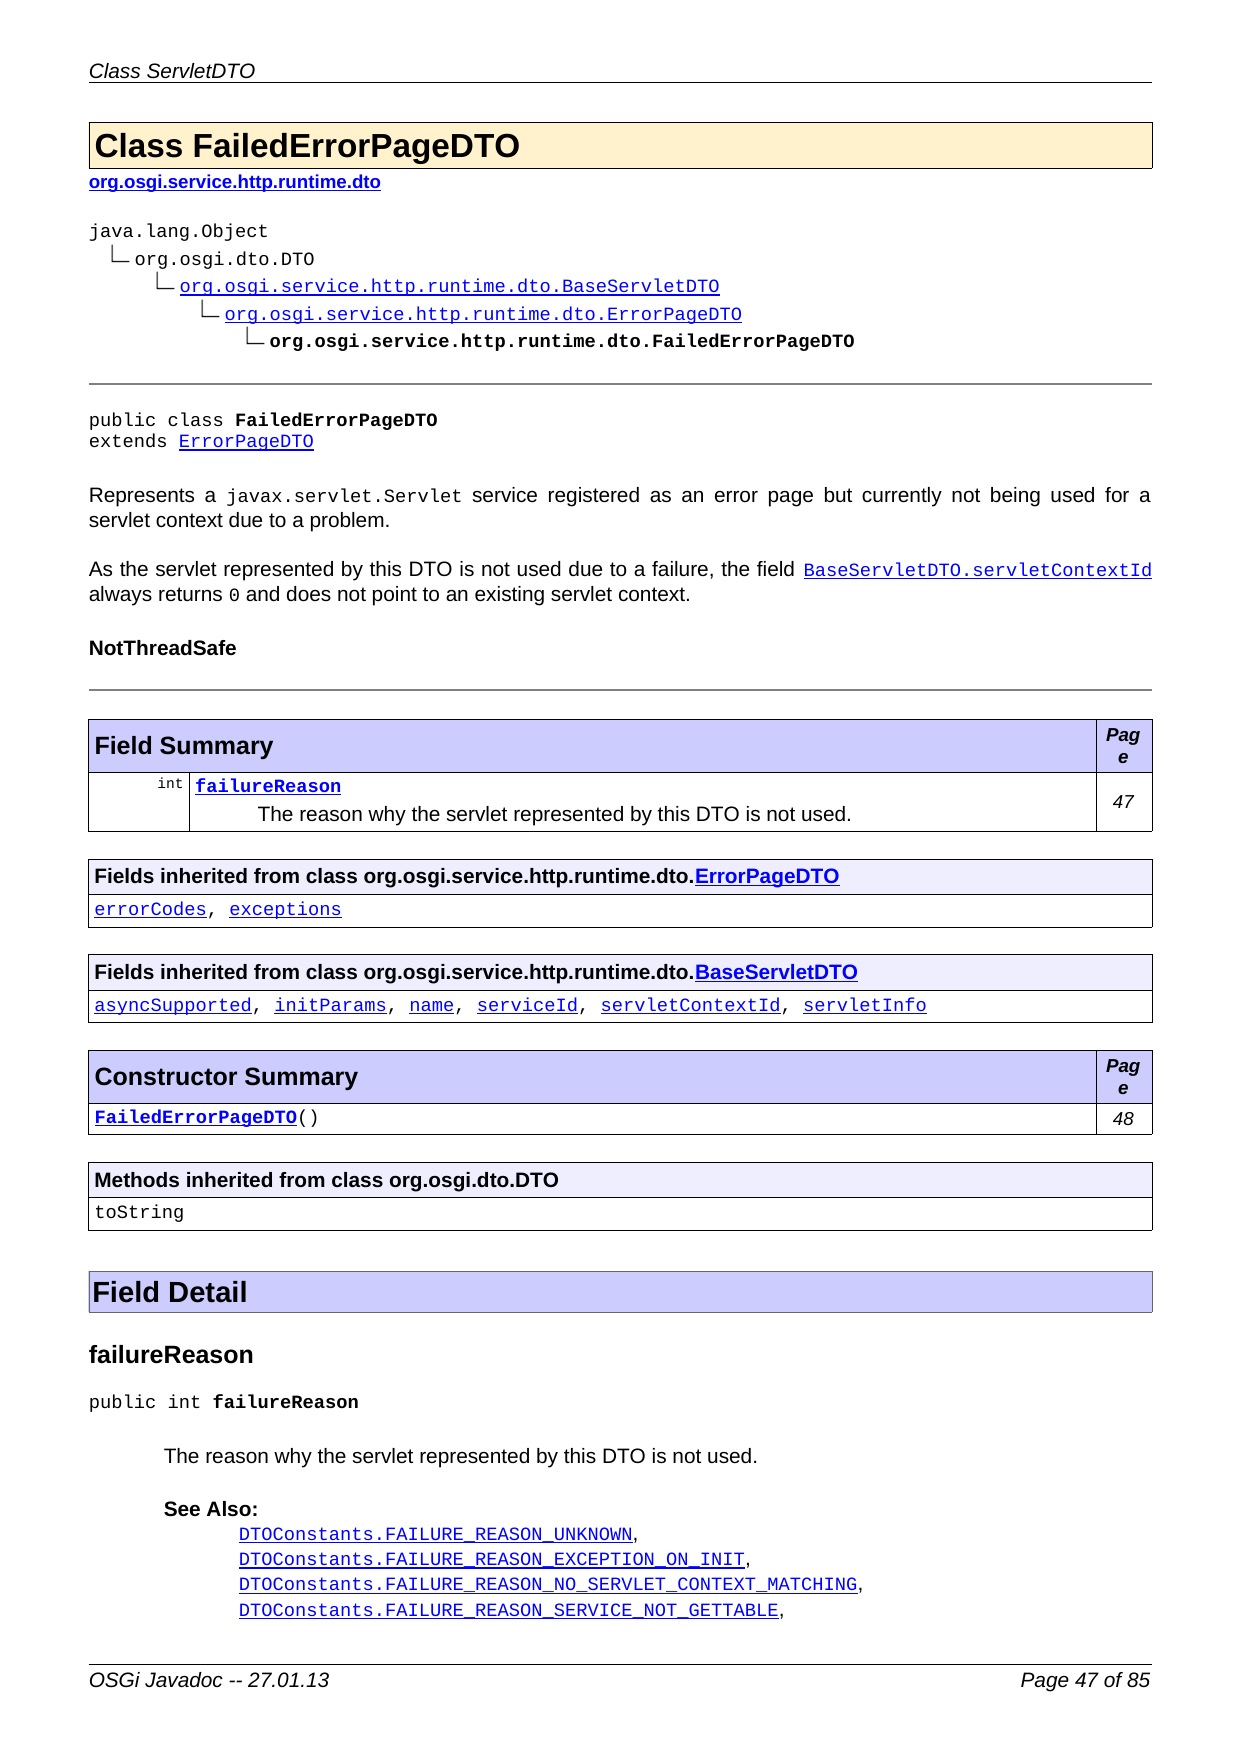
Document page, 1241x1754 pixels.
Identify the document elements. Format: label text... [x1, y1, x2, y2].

text NotThreadSafe [88, 636, 1152, 660]
text java.lang.Object [88, 222, 1152, 243]
table_cell 45 [1097, 773, 1152, 831]
text extends ErrorPageDTO [88, 432, 1152, 453]
text Represents a javax.servlet.Servlet service registered as an error page but currently not being used for a servlet context due to a problem. [88, 482, 1152, 532]
subtitle Class FailedErrorPageDTO [90, 123, 1152, 168]
table_header Field Summary [89, 720, 1096, 772]
picture [156, 270, 180, 293]
subtitle failureReason [88, 1340, 1152, 1369]
text org.osgi.service.http.runtime.dto.FailedErrorPageDTO [88, 326, 1152, 353]
table_cell errorCodes, exceptions [89, 895, 1152, 927]
text The reason why the servlet represented by this DTO is not used. [163, 1444, 1152, 1468]
table_header Constructor Summary [89, 1051, 1096, 1103]
table_cell asyncSupported, initParams, name, serviceId, servletContextId, servletInfo [89, 991, 1152, 1022]
picture [201, 298, 225, 321]
text org.osgi.dto.DTO [88, 243, 1152, 271]
table_header Fields inherited from class org.osgi.service.http.runtime.dto.ErrorPageDTO [89, 860, 1152, 894]
table_header Page [1097, 1051, 1152, 1103]
text public class FailedErrorPageDTO [88, 411, 1152, 432]
text public int failureReason [88, 1393, 1152, 1414]
text org.osgi.service.http.runtime.dto [88, 171, 1152, 193]
picture [246, 325, 270, 348]
text See Also: [163, 1497, 1152, 1521]
table_header Methods inherited from class org.osgi.dto.DTO [89, 1163, 1152, 1197]
table_cell failureReason The reason why the servlet represented by this DTO is not used. [190, 773, 1096, 831]
text org.osgi.service.http.runtime.dto.ErrorPageDTO [88, 298, 1152, 326]
subtitle Field Detail [90, 1272, 1152, 1312]
picture [111, 243, 135, 266]
text org.osgi.service.http.runtime.dto.BaseServletDTO [88, 271, 1152, 298]
text DTOConstants.FAILURE_REASON_UNKNOWN, DTOConstants.FAILURE_REASON_EXCEPTION_ON_INIT, DTOConstants.FAILURE_REASON_NO_SERVLET_CONTEXT_MATCHING, DTOConstants.FAILURE_REASON_SERVICE_NOT_GETTABLE, [238, 1521, 1152, 1622]
text As the servlet represented by this DTO is not used due to a failure, the field BaseServletDTO.servletContextId always returns 0 and does not point to an existing servlet context. [88, 557, 1152, 607]
table_header Page [1097, 720, 1152, 772]
table_cell 46 [1097, 1104, 1152, 1134]
table_header Fields inherited from class org.osgi.service.http.runtime.dto.BaseServletDTO [89, 955, 1152, 990]
table_cell toString [89, 1198, 1152, 1230]
table_cell FailedErrorPageDTO() [89, 1104, 1096, 1134]
table_cell int [89, 773, 189, 831]
